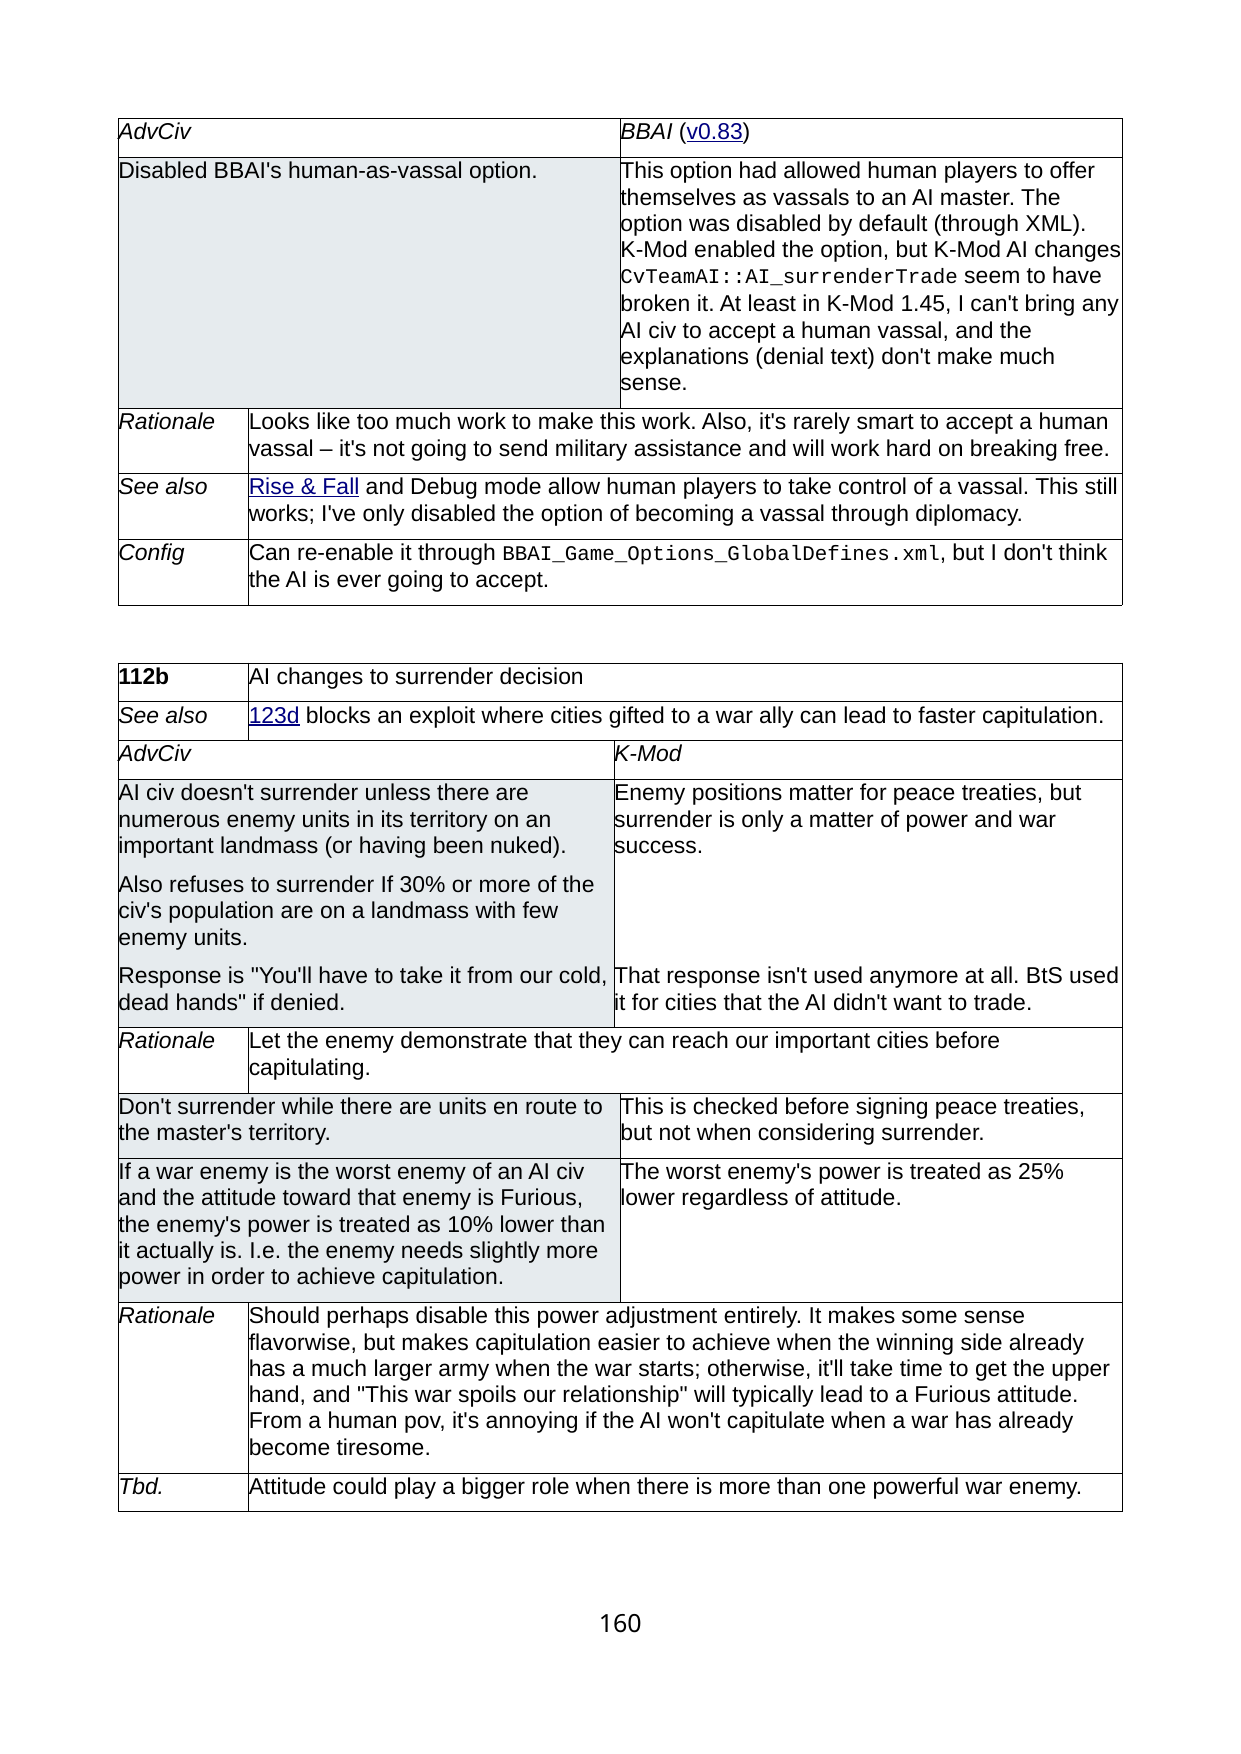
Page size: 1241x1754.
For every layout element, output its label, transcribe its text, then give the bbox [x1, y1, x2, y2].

table_cell Disabled BBAI's human-as-vassal option. [119, 158, 620, 408]
table_cell This option had allowed human players to offer themselves as vassals to an AI master. The option was disabled by default (through XML). K‑Mod enabled the option, but K-Mod AI changes CvTeamAI::AI_surrenderTrade seem to have broken it. At least in K-Mod 1.45, I can't bring any AI civ to accept a human vassal, and the explanations (denial text) don't make much sense. [621, 158, 1122, 408]
table_cell Rationale [119, 409, 248, 473]
table_cell See also [119, 702, 248, 740]
table_cell AdvCiv [119, 741, 614, 779]
table_header 112b [119, 664, 248, 701]
table_cell Can re-enable it through BBAI_Game_Options_GlobalDefines.xml, but I don't think the AI is ever going to accept. [249, 540, 1122, 605]
table_cell Looks like too much work to make this work. Also, it's rarely smart to accept a human vassal – it's not going to send military assistance and will work hard on breaking free. [249, 409, 1122, 473]
table_cell Config [119, 540, 248, 605]
table_cell The worst enemy's power is treated as 25% lower regardless of attitude. [621, 1159, 1122, 1302]
table_cell AI civ doesn't surrender unless there are numerous enemy units in its territory on an important landmass (or having been nuked). Also refuses to surrender If 30% or more of the civ's population are on a landmass with few enemy units. Response is "You'll have to take it from our cold, dead hands" if denied. [119, 780, 614, 1027]
table_cell AdvCiv [119, 119, 620, 157]
table_cell Tbd. [119, 1474, 248, 1511]
table_cell Enemy positions matter for peace treaties, but surrender is only a matter of power and war success. That response isn't used anymore at all. BtS used it for cities that the AI didn't want to trade. [615, 780, 1122, 1027]
table_cell BBAI (v0.83) [621, 119, 1122, 157]
table_cell 123d blocks an exploit where cities gifted to a war ally can lead to faster capitulation. [249, 702, 1122, 740]
table_cell If a war enemy is the worst enemy of an AI civ and the attitude toward that enemy is Furious, the enemy's power is treated as 10% lower than it actually is. I.e. the enemy needs slightly more power in order to achieve capitulation. [119, 1159, 620, 1302]
table_cell Let the enemy demonstrate that they can reach our important cities before capitulating. [249, 1028, 1122, 1092]
table_cell This is checked before signing peace treaties, but not when considering surrender. [621, 1094, 1122, 1158]
table_cell Don't surrender while there are units en route to the master's territory. [119, 1094, 620, 1158]
table_cell See also [119, 474, 248, 538]
table_cell Rationale [119, 1303, 248, 1473]
table_cell K-Mod [615, 741, 1122, 779]
table_cell Rationale [119, 1028, 248, 1092]
table_cell Attitude could play a bigger role when there is more than one powerful war enemy. [249, 1474, 1122, 1511]
table_header AI changes to surrender decision [249, 664, 1122, 701]
table_cell Rise & Fall and Debug mode allow human players to take control of a vassal. This still works; I've only disabled the option of becoming a vassal through diplomacy. [249, 474, 1122, 538]
table_cell Should perhaps disable this power adjustment entirely. It makes some sense flavorwise, but makes capitulation easier to achieve when the winning side already has a much larger army when the war starts; otherwise, it'll take time to get the upper hand, and "This war spoils our relationship" will typically lead to a Furious attitude. From a human pov, it's annoying if the AI won't capitulate when a war has already become tiresome. [249, 1303, 1122, 1473]
